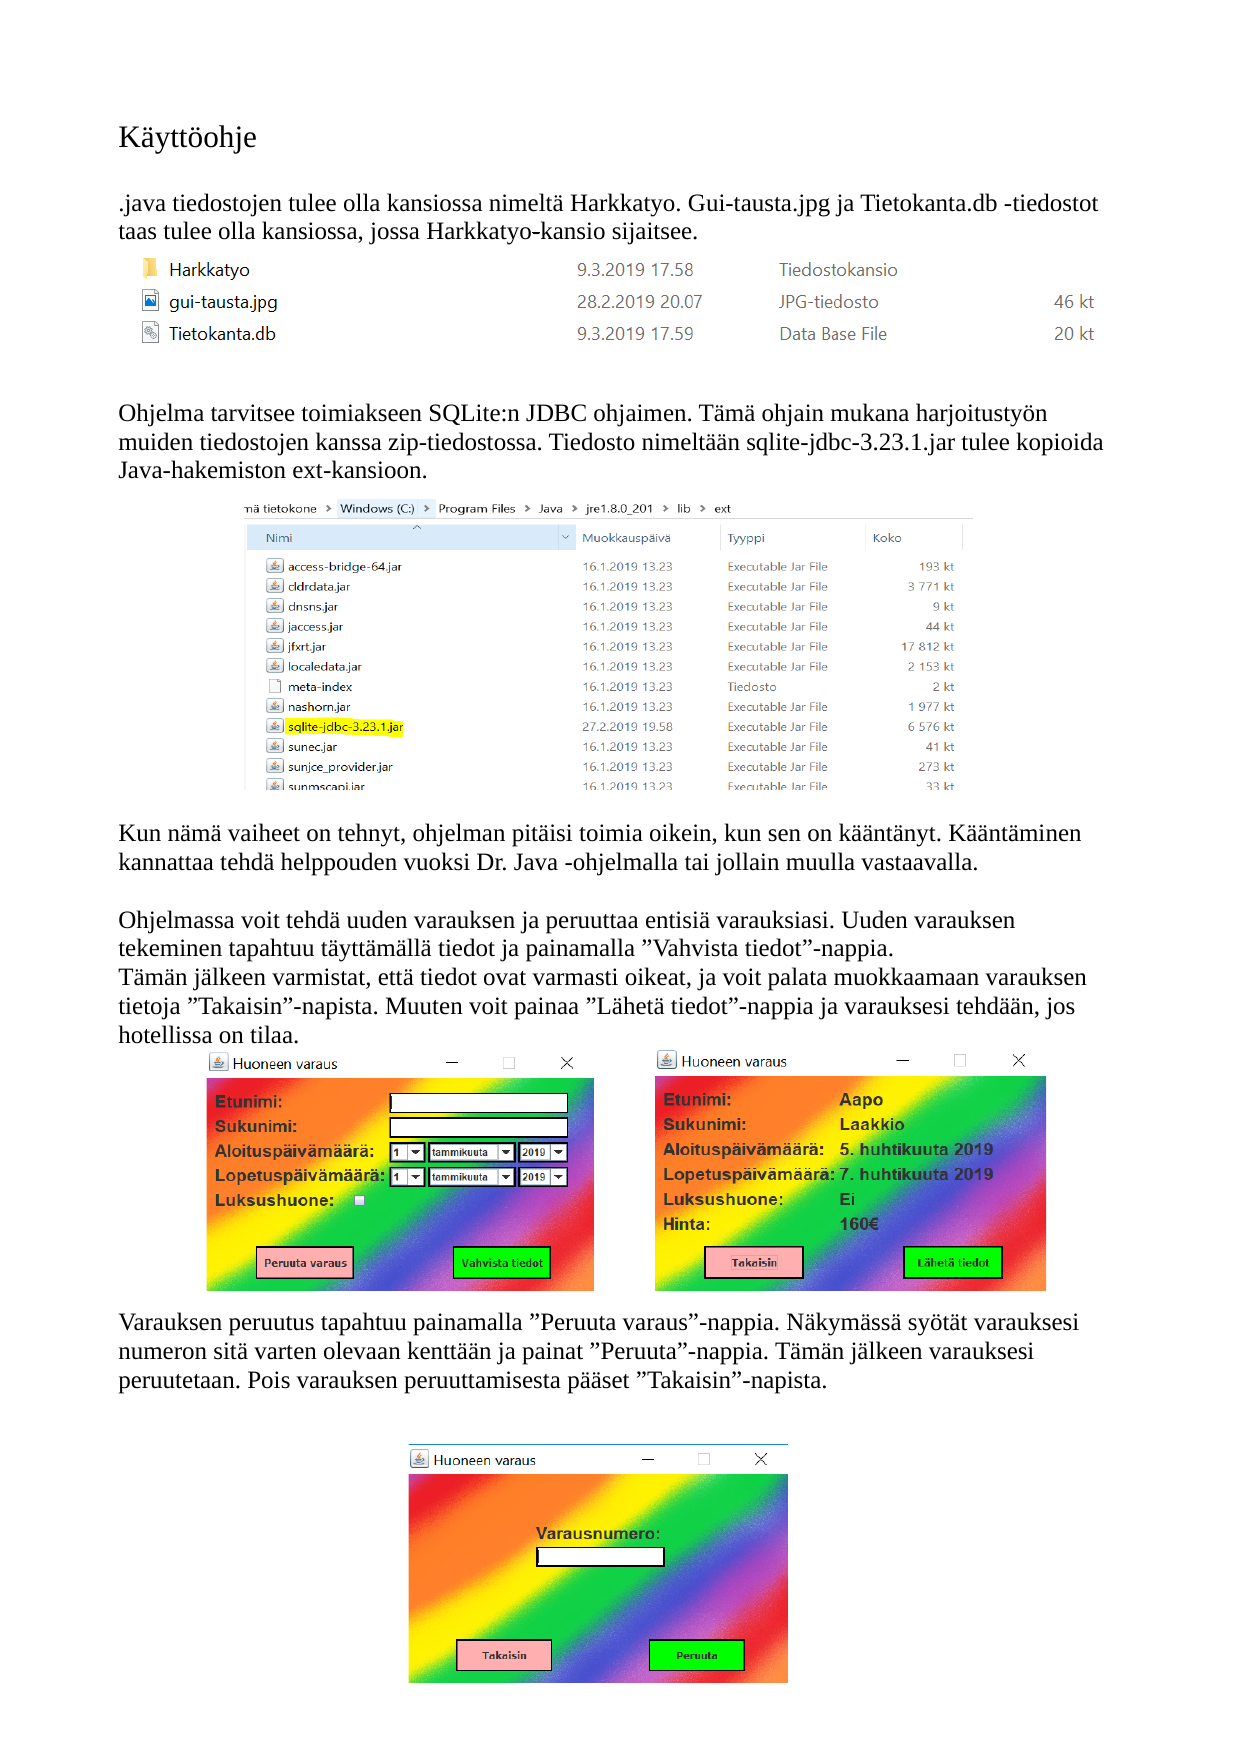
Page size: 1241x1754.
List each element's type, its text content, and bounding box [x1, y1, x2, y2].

text Käyttöohje [118, 118, 1122, 154]
text Ohjelmassa voit tehdä uuden varauksen ja peruuttaa entisiä varauksiasi. Uuden varauksen tekeminen tapahtuu täyttämällä tiedot ja painamalla ”Vahvista tiedot”-nappia. [118, 905, 1122, 962]
text Tämän jälkeen varmistat, että tiedot ovat varmasti oikeat, ja voit palata muokkaamaan varauksen tietoja ”Takaisin”-napista. Muuten voit painaa ”Lähetä tiedot”-nappia ja varauksesi tehdään, jos hotellissa on tilaa. [118, 962, 1122, 1048]
text Varauksen peruutus tapahtuu painamalla ”Peruuta varaus”-nappia. Näkymässä syötät varauksesi numeron sitä varten olevaan kenttään ja painat ”Peruuta”-nappia. Tämän jälkeen varauksesi peruutetaan. Pois varauksen peruuttamisesta pääset ”Takaisin”-napista. [118, 1307, 1122, 1393]
picture [655, 1047, 1047, 1291]
picture [206, 1048, 594, 1291]
text .java tiedostojen tulee olla kansiossa nimeltä Harkkatyo. Gui-tausta.jpg ja Tietokanta.db -tiedostot taas tulee olla kansiossa, jossa Harkkatyo-kansio sijaitsee. [118, 188, 1122, 245]
picture [408, 1444, 788, 1683]
picture [244, 499, 974, 790]
text Kun nämä vaiheet on tehnyt, ohjelman pitäisi toimia oikein, kun sen on kääntänyt. Kääntäminen kannattaa tehdä helppouden vuoksi Dr. Java -ohjelmalla tai jollain muulla vastaavalla. [118, 818, 1122, 876]
picture [118, 245, 1123, 369]
text Ohjelma tarvitsee toimiakseen SQLite:n JDBC ohjaimen. Tämä ohjain mukana harjoitustyön muiden tiedostojen kanssa zip-tiedostossa. Tiedosto nimeltään sqlite-jdbc-3.23.1.jar tulee kopioida Java-hakemiston ext-kansioon. [118, 398, 1122, 484]
